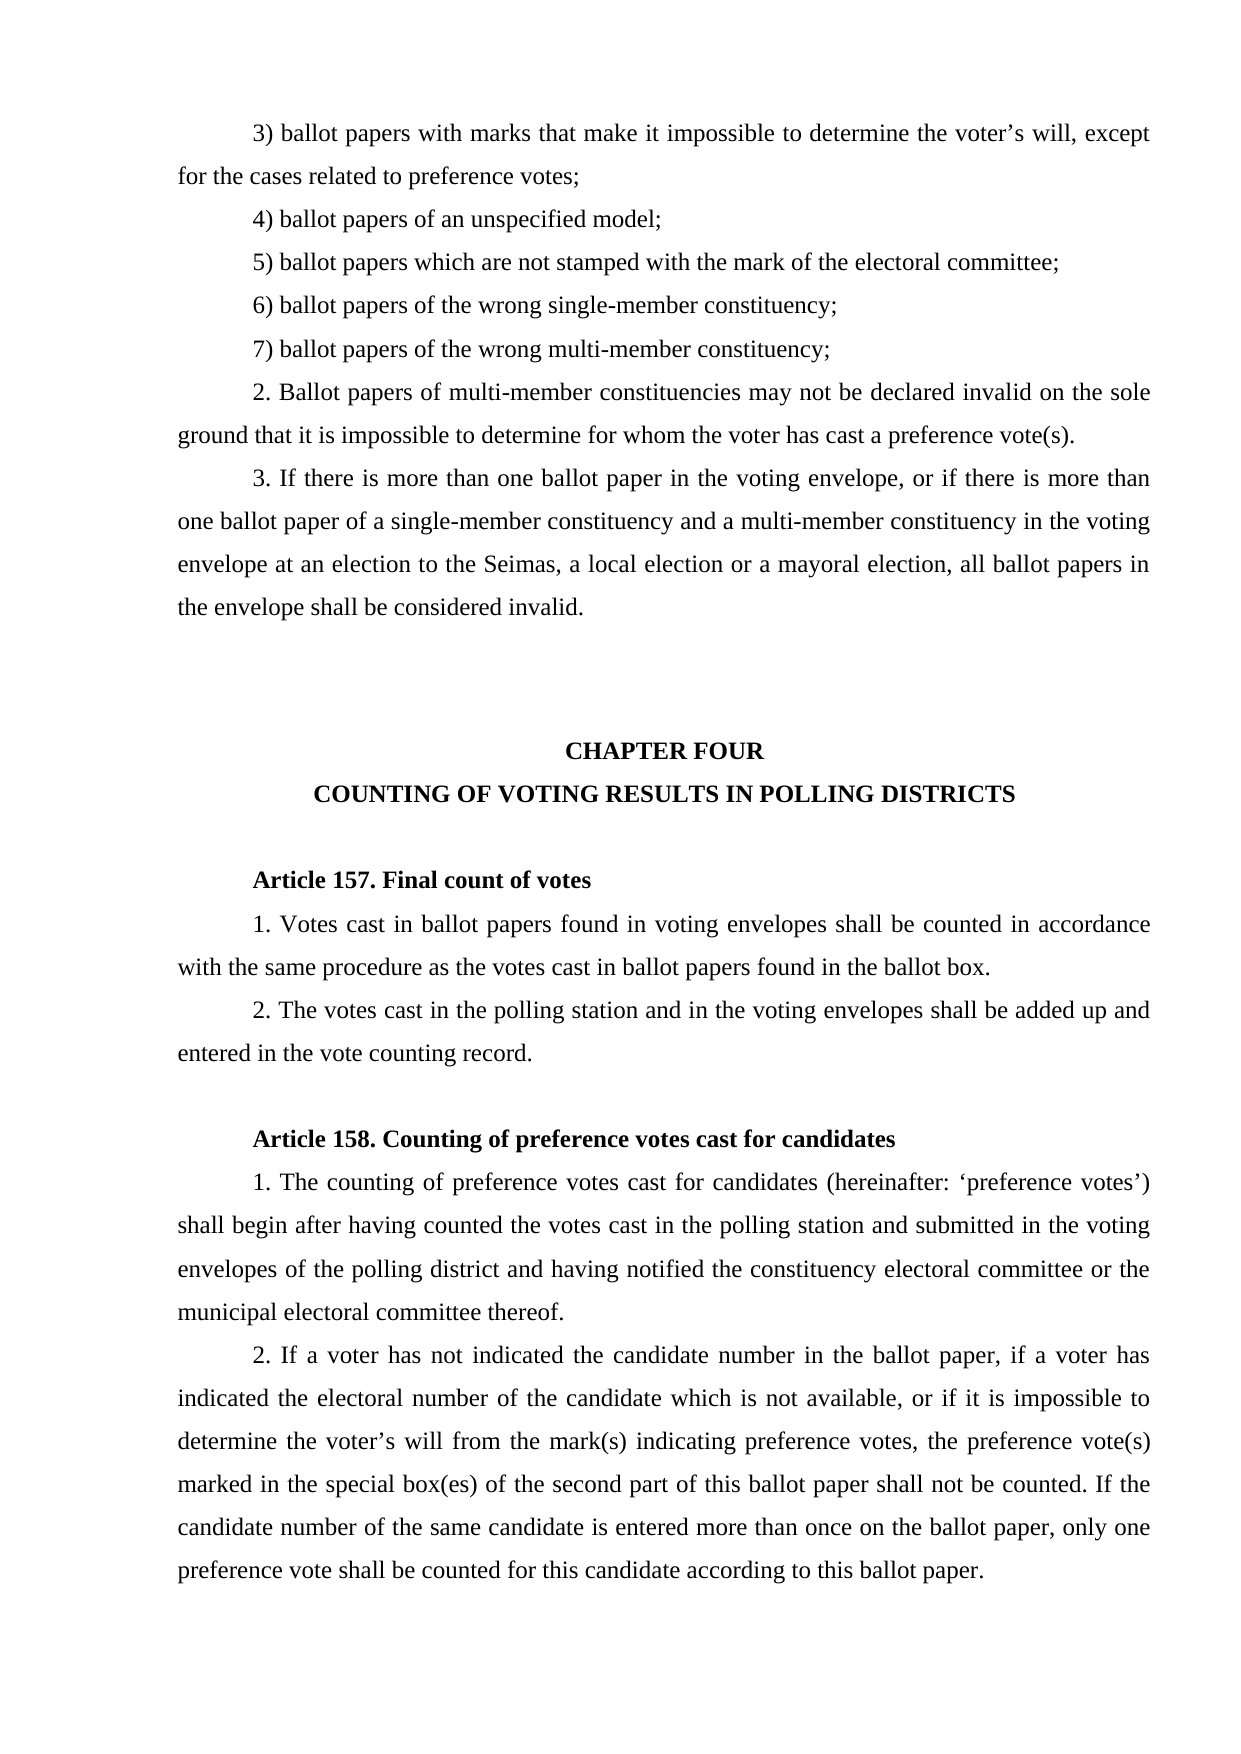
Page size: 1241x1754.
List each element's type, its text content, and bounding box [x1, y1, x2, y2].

text 2. If a voter has not indicated the candidate number in the ballot paper, if a voter has indicated the electoral number of the candidate which is not available, or if it is impossible to determine the voter’s will from the mark(s) indicating preference votes, the preference vote(s) marked in the special box(es) of the second part of this ballot paper shall not be counted. If the candidate number of the same candidate is entered more than once on the ballot paper, only one preference vote shall be counted for this candidate according to this ballot paper. [177, 1340, 1152, 1584]
text 1. Votes cast in ballot papers found in voting envelopes shall be counted in accordance with the same procedure as the votes cast in ballot papers found in the ballot box. [177, 909, 1152, 981]
text 5) ballot papers which are not stamped with the mark of the electoral committee; [177, 247, 1152, 276]
text Article 157. Final count of votes [177, 866, 1152, 894]
text 3) ballot papers with marks that make it impossible to determine the voter’s will, except for the cases related to preference votes; [177, 118, 1152, 190]
text 2. The votes cast in the polling station and in the voting envelopes shall be added up and entered in the vote counting record. [177, 995, 1152, 1067]
text 2. Ballot papers of multi-member constituencies may not be declared invalid on the sole ground that it is impossible to determine for whom the voter has cast a preference vote(s). [177, 377, 1152, 449]
text 3. If there is more than one ballot paper in the voting envelope, or if there is more than one ballot paper of a single-member constituency and a multi-member constituency in the voting envelope at an election to the Seimas, a local election or a mayoral election, all ballot papers in the envelope shall be considered invalid. [177, 463, 1152, 621]
text COUNTING OF VOTING RESULTS IN POLLING DISTRICTS [177, 779, 1152, 808]
text 1. The counting of preference votes cast for candidates (hereinafter: ‘preference votes’) shall begin after having counted the votes cast in the polling station and submitted in the voting envelopes of the polling district and having notified the constituency electoral committee or the municipal electoral committee thereof. [177, 1167, 1152, 1326]
text Article 158. Counting of preference votes cast for candidates [177, 1124, 1152, 1153]
text 6) ballot papers of the wrong single-member constituency; [177, 291, 1152, 319]
text 7) ballot papers of the wrong multi-member constituency; [177, 334, 1152, 362]
text 4) ballot papers of an unspecified model; [177, 204, 1152, 233]
text CHAPTER FOUR [177, 736, 1152, 765]
